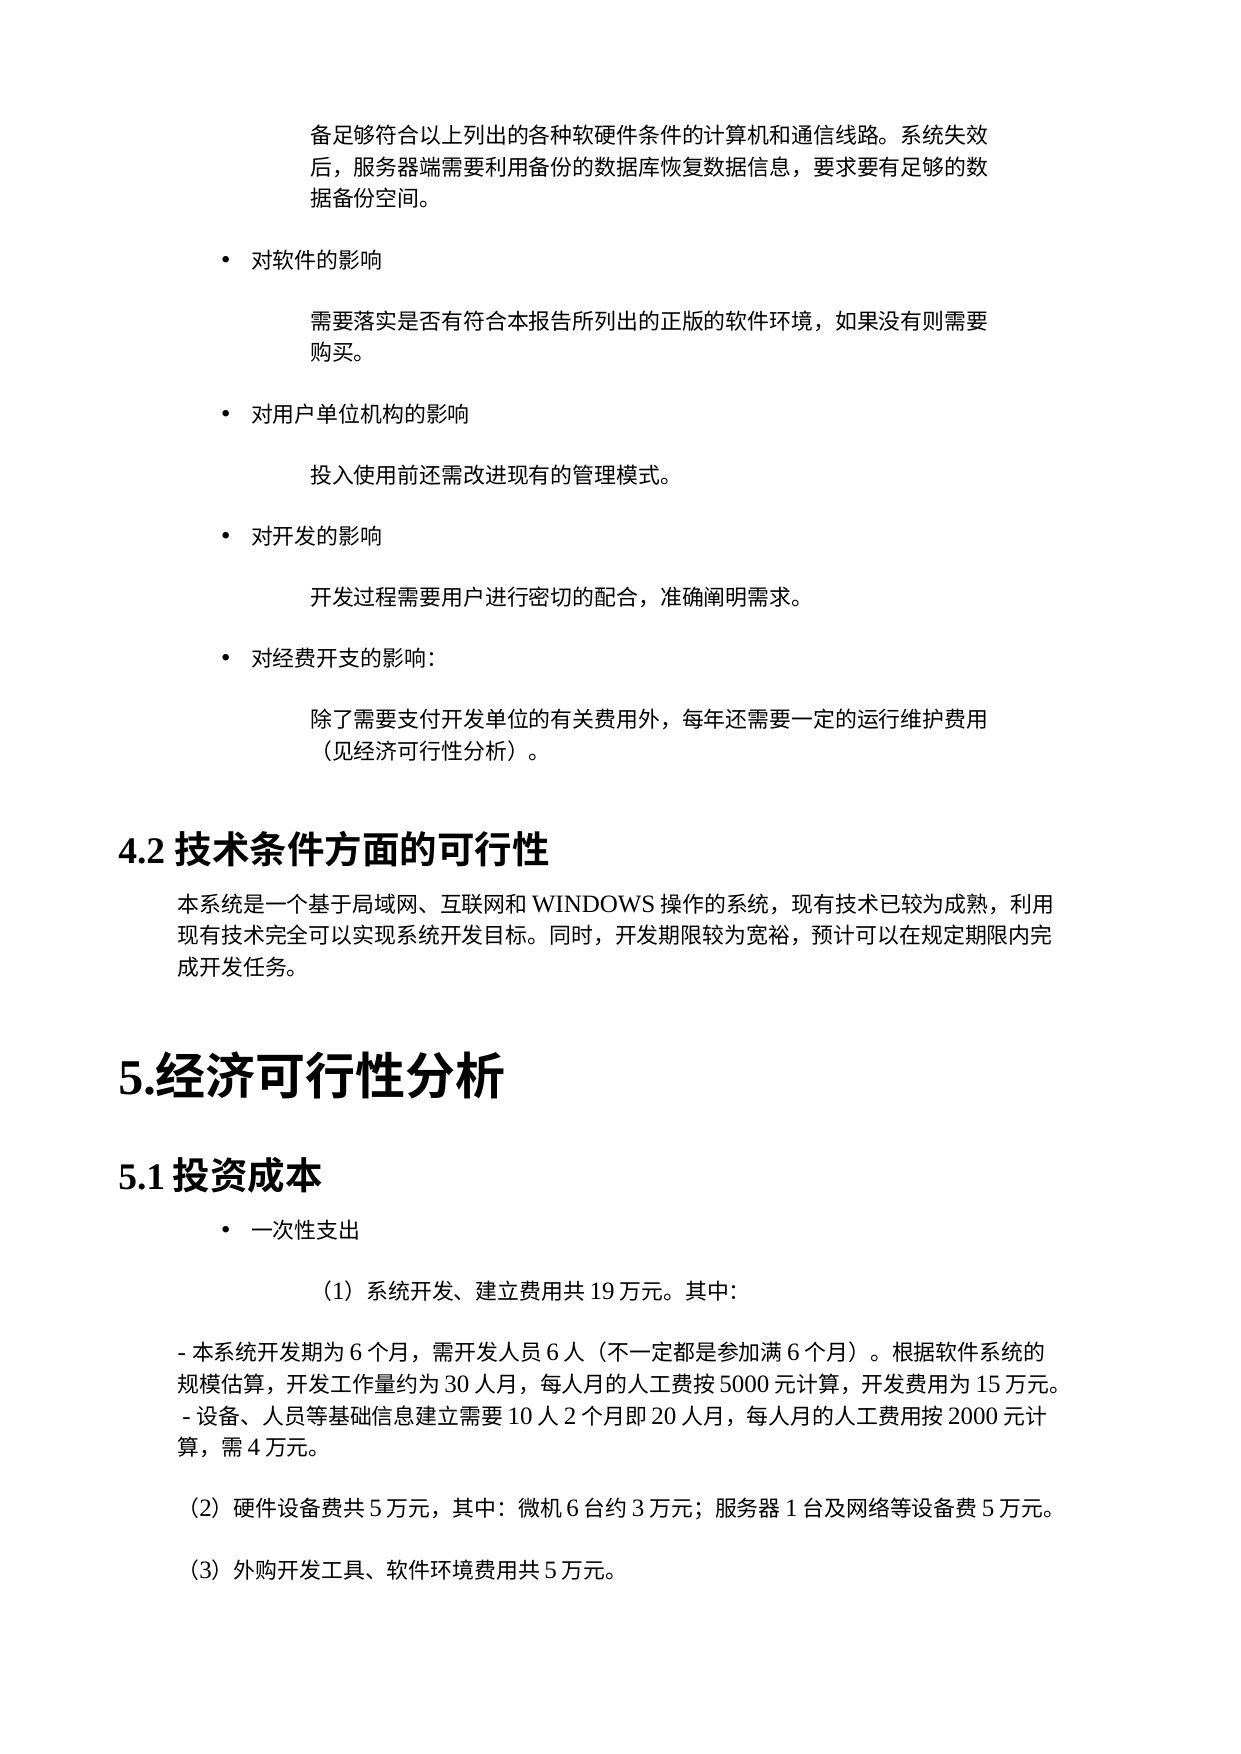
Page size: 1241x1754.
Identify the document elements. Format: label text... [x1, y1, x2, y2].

text - 本系统开发期为6个月，需开发人员6人（不一定都是参加满6个月）。根据软件系统的规模估算，开发工作量约为30人月，每人月的人工费按5000元计算，开发费用为15万元。 - 设备、人员等基础信息建立需要10人2个月即20人月，每人月的人工费用按2000元计算，需4万元。 [177, 1335, 1063, 1462]
list 对软件的影响 [221, 243, 1063, 274]
list 除了需要支付开发单位的有关费用外，每年还需要一定的运行维护费用（见经济可行性分析）。 [280, 702, 1004, 766]
list 对经费开支的影响： [221, 641, 1063, 673]
list 投入使用前还需改进现有的管理模式。 [280, 458, 1004, 489]
list 需要落实是否有符合本报告所列出的正版的软件环境，如果没有则需要购买。 [280, 304, 1004, 367]
subtitle 5.经济可行性分析 [118, 1036, 1122, 1109]
list 备足够符合以上列出的各种软硬件条件的计算机和通信线路。系统失效后，服务器端需要利用备份的数据库恢复数据信息，要求要有足够的数据备份空间。 [280, 118, 1004, 213]
list 对开发的影响 [221, 519, 1063, 551]
text （2）硬件设备费共5万元，其中：微机6台约3万元；服务器1台及网络等设备费5万元。 [177, 1491, 1063, 1523]
list 开发过程需要用户进行密切的配合，准确阐明需求。 [280, 580, 1004, 612]
subtitle 5.1投资成本 [118, 1146, 1122, 1201]
text （3）外购开发工具、软件环境费用共5万元。 [177, 1553, 1063, 1584]
subtitle 4.2 技术条件方面的可行性 [118, 820, 1122, 874]
list （1）系统开发、建立费用共19万元。其中： [280, 1274, 1004, 1306]
list 一次性支出 [221, 1213, 1063, 1245]
text 本系统是一个基于局域网、互联网和WINDOWS操作的系统，现有技术已较为成熟，利用现有技术完全可以实现系统开发目标。同时，开发期限较为宽裕，预计可以在规定期限内完成开发任务。 [177, 887, 1063, 982]
list 对用户单位机构的影响 [221, 397, 1063, 428]
